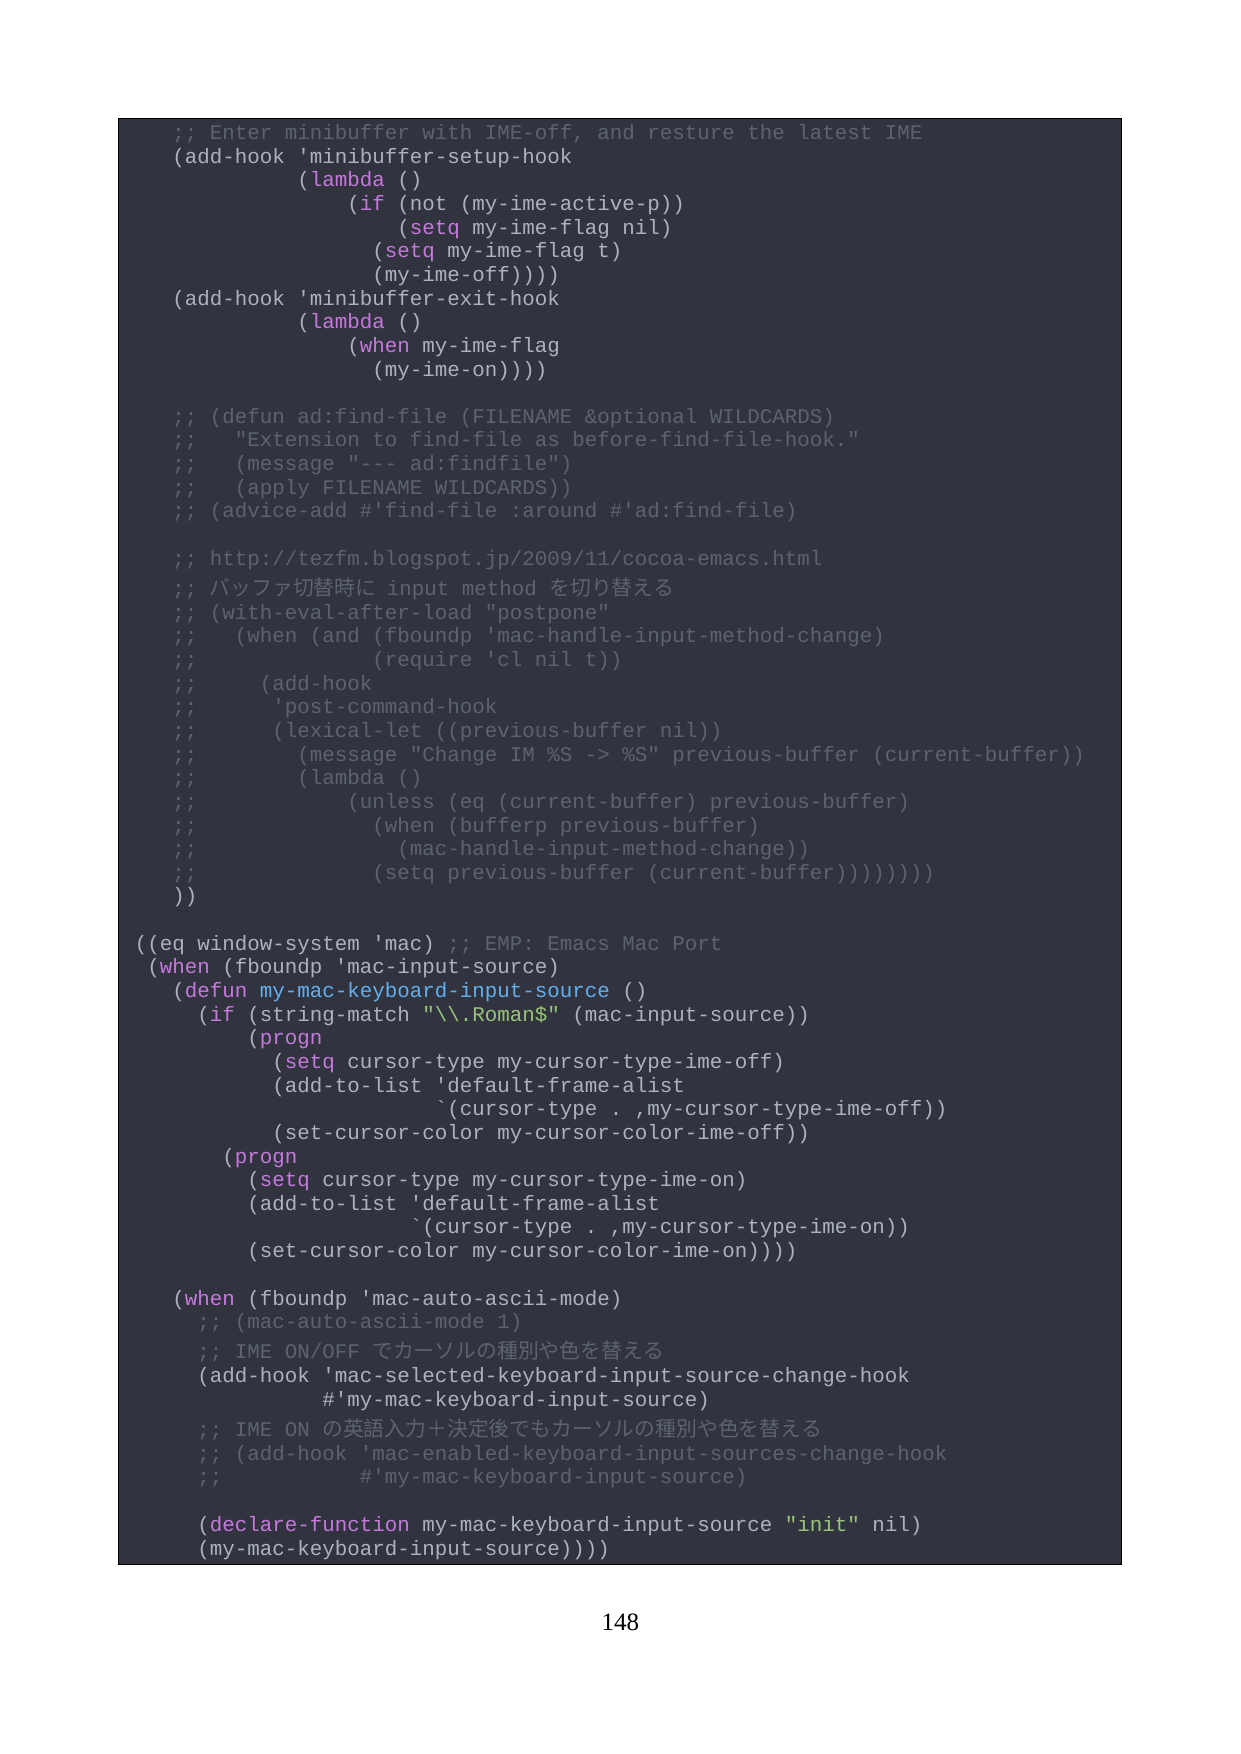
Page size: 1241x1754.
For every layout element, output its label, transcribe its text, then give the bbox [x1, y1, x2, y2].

text (if (not (my-ime-active-p)) [119, 189, 1121, 213]
text ;; (when (bufferp previous-buffer) [119, 811, 1121, 834]
text ;; (require 'cl nil t)) [119, 645, 1121, 669]
text ;; 'post-command-hook [119, 692, 1121, 716]
text ;; (add-hook [119, 669, 1121, 692]
text ;; (lexical-let ((previous-buffer nil)) [119, 716, 1121, 740]
text `(cursor-type . ,my-cursor-type-ime-off)) [119, 1094, 1121, 1118]
text (set-cursor-color my-cursor-color-ime-off)) [119, 1118, 1121, 1142]
text (add-to-list 'default-frame-alist [119, 1071, 1121, 1094]
text ;; (unless (eq (current-buffer) previous-buffer) [119, 787, 1121, 811]
text ((eq window-system 'mac) ;; EMP: Emacs Mac Port [119, 929, 1121, 952]
text (add-hook 'mac-selected-keyboard-input-source-change-hook [119, 1361, 1121, 1385]
text (lambda () [119, 165, 1121, 189]
text (my-ime-off)))) [119, 260, 1121, 284]
text ;; バッファ切替時に input method を切り替える [119, 567, 1121, 598]
text ;; http://tezfm.blogspot.jp/2009/11/cocoa-emacs.html [119, 544, 1121, 567]
text (add-hook 'minibuffer-exit-hook [119, 284, 1121, 307]
text ;; (apply FILENAME WILDCARDS)) [119, 473, 1121, 496]
text (setq my-ime-flag t) [119, 236, 1121, 260]
text ;; (defun ad:find-file (FILENAME &optional WILDCARDS) [119, 402, 1121, 426]
text (add-to-list 'default-frame-alist [119, 1189, 1121, 1213]
text #'my-mac-keyboard-input-source) [119, 1385, 1121, 1408]
text (add-hook 'minibuffer-setup-hook [119, 142, 1121, 165]
text (defun my-mac-keyboard-input-source () [119, 976, 1121, 1000]
text `(cursor-type . ,my-cursor-type-ime-on)) [119, 1213, 1121, 1236]
text (progn [119, 1023, 1121, 1047]
text (setq cursor-type my-cursor-type-ime-off) [119, 1047, 1121, 1071]
text ;; (setq previous-buffer (current-buffer)))))))) [119, 858, 1121, 882]
text (progn [119, 1142, 1121, 1165]
text (when my-ime-flag [119, 331, 1121, 354]
text ;; (when (and (fboundp 'mac-handle-input-method-change) [119, 621, 1121, 645]
text ;; (advice-add #'find-file :around #'ad:find-file) [119, 496, 1121, 520]
text (declare-function my-mac-keyboard-input-source "init" nil) [119, 1510, 1121, 1533]
text (if (string-match "\\.Roman$" (mac-input-source)) [119, 1000, 1121, 1023]
text (set-cursor-color my-cursor-color-ime-on)))) [119, 1236, 1121, 1260]
text (lambda () [119, 307, 1121, 331]
text ;; IME ON/OFF でカーソルの種別や色を替える [119, 1331, 1121, 1361]
text (setq cursor-type my-cursor-type-ime-on) [119, 1165, 1121, 1189]
text ;; (add-hook 'mac-enabled-keyboard-input-sources-change-hook [119, 1439, 1121, 1463]
text ;; #'my-mac-keyboard-input-source) [119, 1463, 1121, 1486]
text (setq my-ime-flag nil) [119, 213, 1121, 236]
text (my-ime-on)))) [119, 354, 1121, 378]
text ;; (mac-handle-input-method-change)) [119, 834, 1121, 858]
text ;; Enter minibuffer with IME-off, and resture the latest IME [119, 119, 1121, 142]
text (my-mac-keyboard-input-source)))) [119, 1533, 1121, 1564]
text )) [119, 882, 1121, 905]
text ;; (mac-auto-ascii-mode 1) [119, 1307, 1121, 1331]
text ;; (message "--- ad:findfile") [119, 449, 1121, 473]
text ;; "Extension to find-file as before-find-file-hook." [119, 426, 1121, 449]
text ;; IME ON の英語入力＋決定後でもカーソルの種別や色を替える [119, 1408, 1121, 1439]
text (when (fboundp 'mac-input-source) [119, 952, 1121, 976]
text ;; (lambda () [119, 763, 1121, 787]
text (when (fboundp 'mac-auto-ascii-mode) [119, 1283, 1121, 1307]
text ;; (with-eval-after-load "postpone" [119, 598, 1121, 621]
text ;; (message "Change IM %S -> %S" previous-buffer (current-buffer)) [119, 740, 1121, 763]
